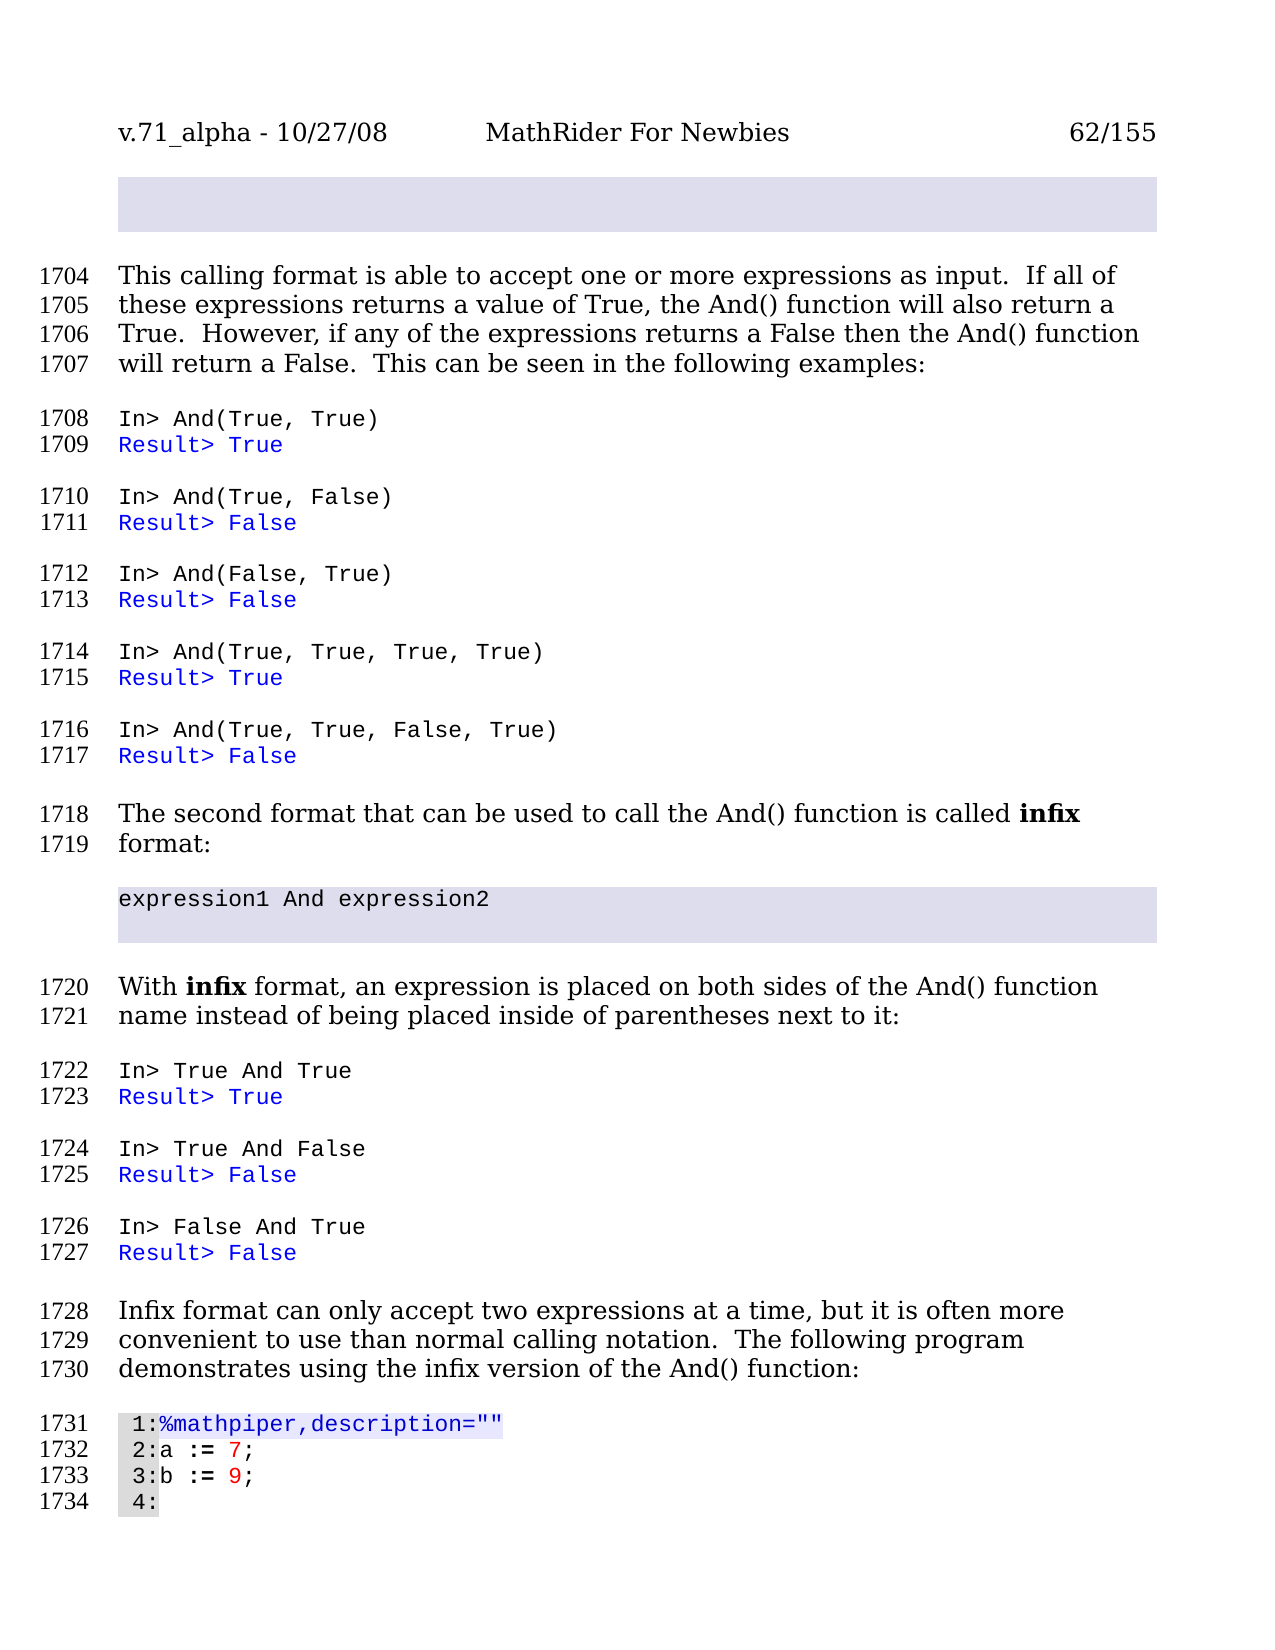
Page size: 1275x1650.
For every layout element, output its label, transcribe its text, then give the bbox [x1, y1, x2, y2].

text In> And(True, True, True, True) [118, 641, 1157, 667]
text Result> False [118, 511, 1157, 537]
text The second format that can be used to call the And() function is called infix format: [118, 799, 1157, 858]
text In> And(True, False) [118, 485, 1157, 511]
text Result> True [118, 667, 1157, 692]
text In> And(False, True) [118, 563, 1157, 589]
text Result> False [118, 744, 1157, 770]
text 1:%mathpiper,description="" [118, 1413, 1157, 1439]
text 4: [118, 1491, 1157, 1517]
text This calling format is able to accept one or more expressions as input. If all of these expressions returns a value of True, the And() function will also return a True. However, if any of the expressions returns a False then the And() function will return a False. This can be seen in the following examples: [118, 261, 1157, 378]
text Result> False [118, 589, 1157, 615]
text With infix format, an expression is placed on both sides of the And() function name instead of being placed inside of parentheses next to it: [118, 972, 1157, 1030]
text In> True And False [118, 1137, 1157, 1163]
text 2:a := 7; [118, 1439, 1157, 1465]
text Result> True [118, 1085, 1157, 1111]
text In> And(True, True, False, True) [118, 718, 1157, 744]
text Infix format can only accept two expressions at a time, but it is often more convenient to use than normal calling notation. The following program demonstrates using the infix version of the And() function: [118, 1296, 1157, 1384]
table_header expression1 And expression2 [118, 887, 1157, 943]
text In> True And True [118, 1059, 1157, 1085]
text 3:b := 9; [118, 1465, 1157, 1491]
text Result> False [118, 1163, 1157, 1189]
text Result> True [118, 433, 1157, 459]
text In> And(True, True) [118, 407, 1157, 433]
text Result> False [118, 1241, 1157, 1267]
table_header [118, 177, 1157, 232]
text In> False And True [118, 1215, 1157, 1241]
